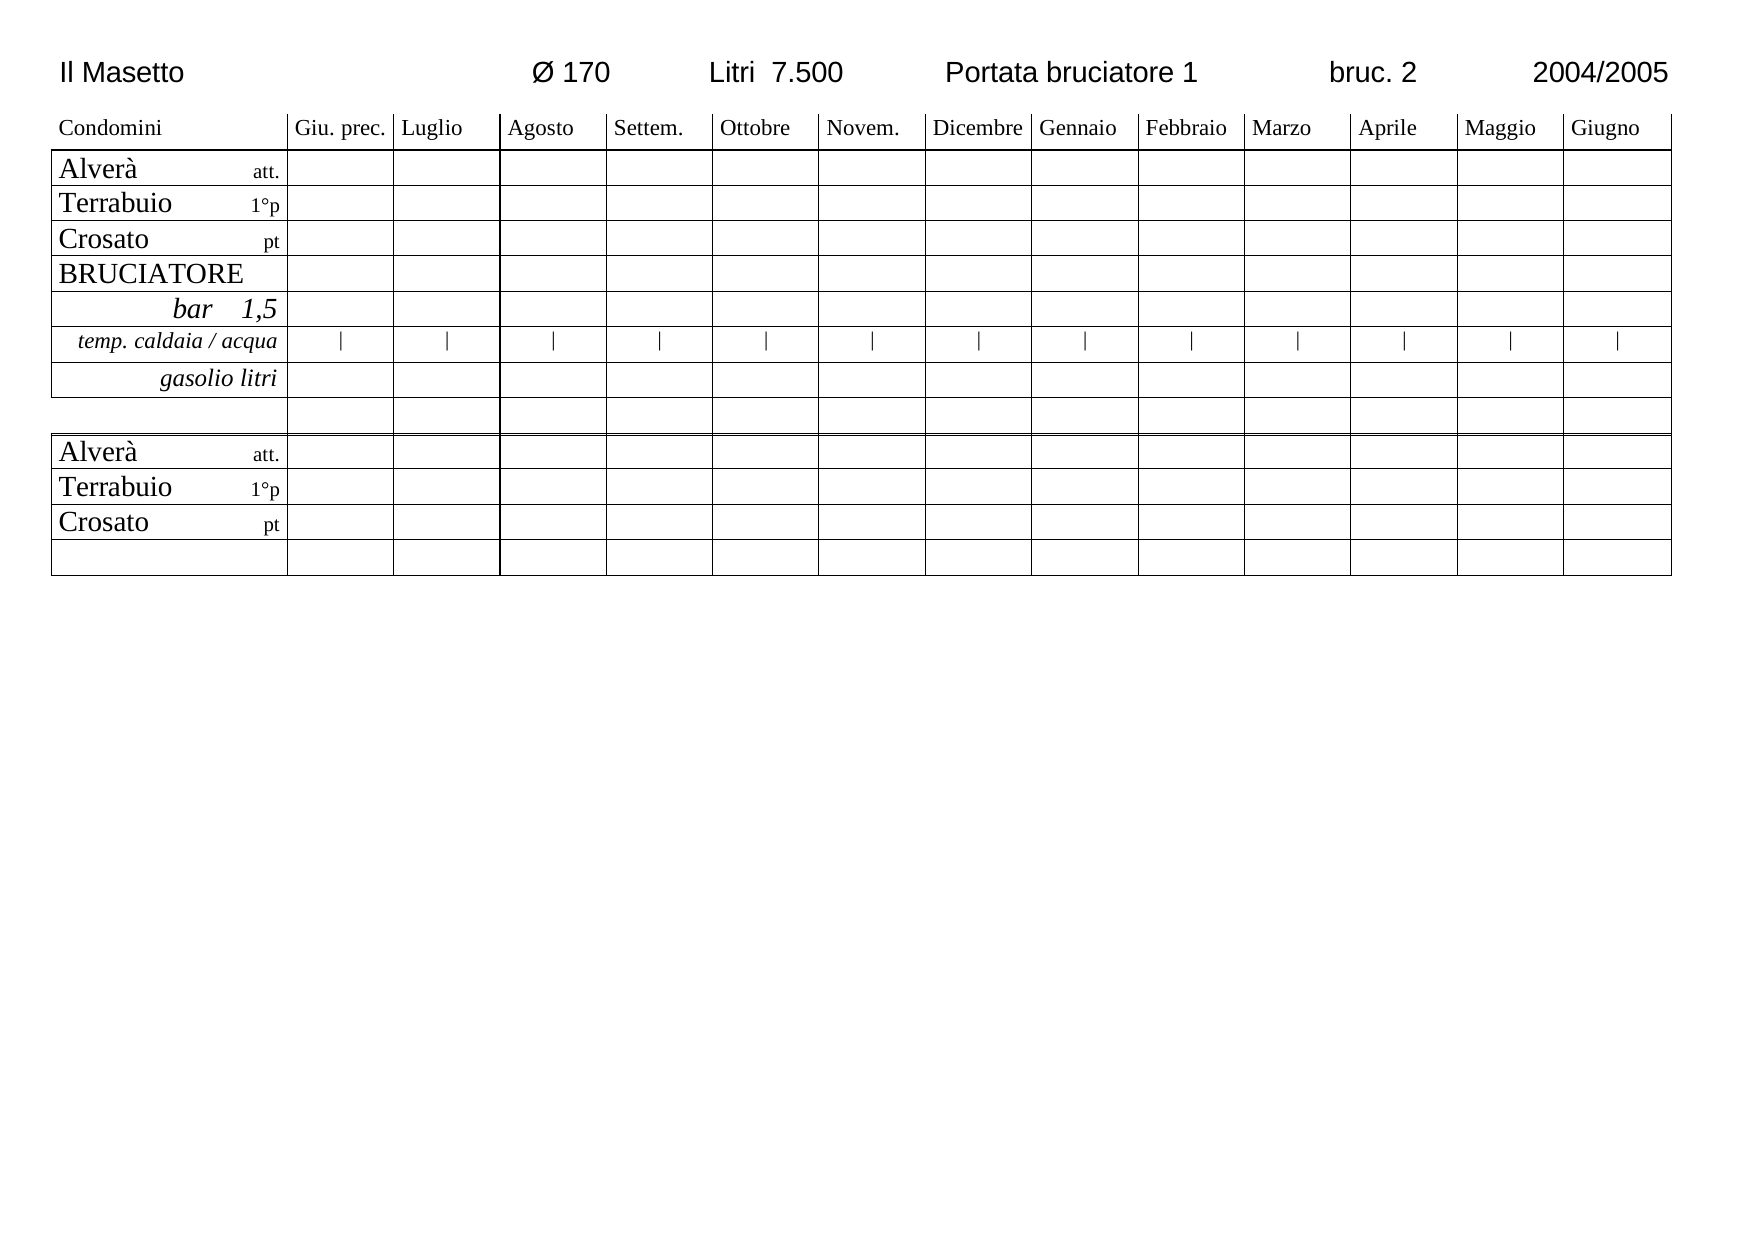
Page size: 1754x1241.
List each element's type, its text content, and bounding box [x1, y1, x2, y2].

table_cell [607, 256, 712, 291]
table_cell Alverà att. [52, 151, 287, 184]
table_cell [1245, 292, 1350, 326]
table_cell [1351, 469, 1457, 504]
table_cell [713, 151, 818, 184]
table_cell [1245, 540, 1350, 574]
table_cell | [713, 327, 818, 362]
table_cell [819, 363, 925, 397]
table_cell [1032, 398, 1138, 432]
table_cell [713, 436, 818, 468]
table_cell [288, 469, 393, 504]
table_cell [1458, 436, 1563, 468]
table_cell [607, 505, 712, 539]
table_cell [1458, 505, 1563, 539]
table_cell [1139, 221, 1244, 255]
table_cell [501, 186, 606, 220]
table_cell [819, 398, 925, 432]
table_cell [1564, 292, 1671, 326]
table_cell [1351, 292, 1457, 326]
table_cell [926, 151, 1031, 184]
table_cell [1351, 363, 1457, 397]
table_cell [1458, 186, 1563, 220]
table_cell [1032, 151, 1138, 184]
table_cell Crosato pt [52, 505, 287, 539]
table_cell [1245, 398, 1350, 432]
table_cell [607, 540, 712, 574]
table_cell [1351, 398, 1457, 432]
table_cell [1245, 469, 1350, 504]
table_cell [926, 398, 1031, 432]
table_cell [819, 540, 925, 574]
table_cell [51, 398, 287, 432]
table_cell [1564, 505, 1671, 539]
table_cell [607, 292, 712, 326]
table_cell | [1032, 327, 1138, 362]
table_cell [1032, 186, 1138, 220]
table_cell [1458, 469, 1563, 504]
table_cell [1245, 436, 1350, 468]
table_cell [1351, 436, 1457, 468]
table_cell | [1139, 327, 1244, 362]
table_cell [926, 540, 1031, 574]
table_cell | [1351, 327, 1457, 362]
table_cell [1458, 151, 1563, 184]
table_cell [1351, 151, 1457, 184]
table_cell [1458, 221, 1563, 255]
table_header Aprile [1351, 114, 1457, 149]
table_cell [1245, 363, 1350, 397]
table_cell [1139, 436, 1244, 468]
table_cell [1032, 221, 1138, 255]
table_cell [926, 186, 1031, 220]
table_cell bar 1,5 [52, 292, 287, 326]
subtitle Il Masetto Ø 170 Litri 7.500 Portata bruciatore 1 bruc. 2 2004/2005 [59, 55, 1695, 88]
table_cell Terrabuio 1°p [52, 186, 287, 220]
table_cell [288, 398, 393, 432]
table_cell | [394, 327, 499, 362]
table_cell [1564, 398, 1671, 432]
table_cell [819, 469, 925, 504]
table_cell [1139, 186, 1244, 220]
table_cell | [1245, 327, 1350, 362]
table_cell [288, 292, 393, 326]
table_cell [926, 256, 1031, 291]
table_cell [1351, 256, 1457, 291]
table_cell [1032, 292, 1138, 326]
table_cell [1351, 221, 1457, 255]
table_header Condomini [51, 114, 287, 149]
table_cell [394, 436, 499, 468]
table_cell [607, 186, 712, 220]
table_cell [1139, 469, 1244, 504]
table_cell [394, 256, 499, 291]
table_cell [394, 292, 499, 326]
table_cell [607, 398, 712, 432]
table_cell [288, 436, 393, 468]
table_header Settem. [607, 114, 712, 149]
table_cell [1458, 256, 1563, 291]
table_cell [926, 363, 1031, 397]
table_cell [713, 256, 818, 291]
table_cell [394, 505, 499, 539]
table_cell [501, 221, 606, 255]
table_cell [926, 436, 1031, 468]
table_cell | [1564, 327, 1671, 362]
table_cell [607, 469, 712, 504]
table_header Febbraio [1139, 114, 1244, 149]
table_cell [713, 505, 818, 539]
table_cell [394, 363, 499, 397]
table_cell [926, 505, 1031, 539]
table_cell [1564, 186, 1671, 220]
table_cell [501, 363, 606, 397]
table_header Maggio [1458, 114, 1563, 149]
table_header Agosto [501, 114, 606, 149]
table_cell [713, 469, 818, 504]
table_cell [713, 540, 818, 574]
table_cell [1564, 256, 1671, 291]
table_cell [1564, 221, 1671, 255]
table_cell [1564, 469, 1671, 504]
table_cell [394, 221, 499, 255]
table_header Gennaio [1032, 114, 1138, 149]
table_cell temp. caldaia / acqua [52, 327, 287, 362]
table_cell [288, 540, 393, 574]
table_cell [52, 540, 287, 574]
table_cell [1564, 363, 1671, 397]
table_header Giugno [1564, 114, 1671, 149]
table_cell [1032, 436, 1138, 468]
table_cell [1245, 186, 1350, 220]
table_cell [819, 186, 925, 220]
table_cell [607, 436, 712, 468]
table_cell [1139, 292, 1244, 326]
table_cell [1032, 363, 1138, 397]
table_header Giu. prec. [288, 114, 393, 149]
table_cell [1458, 398, 1563, 432]
table_cell [501, 151, 606, 184]
table_cell [819, 256, 925, 291]
table_cell [288, 151, 393, 184]
table_cell [1245, 221, 1350, 255]
table_cell [1032, 505, 1138, 539]
table_cell [926, 469, 1031, 504]
table_cell [288, 221, 393, 255]
table_cell [1351, 186, 1457, 220]
table_cell [1139, 363, 1244, 397]
table_cell [713, 398, 818, 432]
table_cell [713, 363, 818, 397]
table_cell [819, 436, 925, 468]
table_cell [394, 469, 499, 504]
table_cell [1245, 505, 1350, 539]
table_cell [607, 221, 712, 255]
table_cell [1032, 469, 1138, 504]
table_cell [607, 151, 712, 184]
table_cell [394, 398, 499, 432]
table_cell | [607, 327, 712, 362]
table_cell [1564, 436, 1671, 468]
table_cell [713, 292, 818, 326]
table_cell [501, 292, 606, 326]
table_cell [501, 540, 606, 574]
table_header Luglio [394, 114, 499, 149]
table_cell [819, 151, 925, 184]
table_cell [819, 505, 925, 539]
table_cell [1032, 256, 1138, 291]
table_cell | [926, 327, 1031, 362]
table_header Ottobre [713, 114, 818, 149]
table_cell gasolio litri [52, 363, 287, 397]
table_cell Crosato pt [52, 221, 287, 255]
table_cell BRUCIATORE [52, 256, 287, 291]
table_cell [1139, 398, 1244, 432]
table_cell | [501, 327, 606, 362]
table_cell [1245, 151, 1350, 184]
table_cell [1032, 540, 1138, 574]
table_cell [713, 186, 818, 220]
table_cell [1139, 256, 1244, 291]
table_cell [1458, 292, 1563, 326]
table_cell [926, 221, 1031, 255]
table_header Marzo [1245, 114, 1350, 149]
table_cell [501, 436, 606, 468]
table_cell [1564, 540, 1671, 574]
table_cell [288, 363, 393, 397]
table_cell [1351, 505, 1457, 539]
table_cell [501, 398, 606, 432]
table_cell | [288, 327, 393, 362]
table_cell [819, 292, 925, 326]
table_cell [713, 221, 818, 255]
table_cell | [819, 327, 925, 362]
table_cell [1139, 505, 1244, 539]
table_cell Alverà att. [52, 436, 287, 468]
table_cell | [1458, 327, 1563, 362]
table_cell [501, 505, 606, 539]
table_cell [1351, 540, 1457, 574]
table_cell [1139, 540, 1244, 574]
table_cell [1458, 540, 1563, 574]
table_cell [501, 256, 606, 291]
table_cell [607, 363, 712, 397]
table_cell [1458, 363, 1563, 397]
table_cell [394, 540, 499, 574]
table_cell [501, 469, 606, 504]
table_cell [819, 221, 925, 255]
table_cell [926, 292, 1031, 326]
table_cell [1564, 151, 1671, 184]
table_cell [288, 256, 393, 291]
table_cell [394, 151, 499, 184]
table_cell [288, 505, 393, 539]
table_cell [288, 186, 393, 220]
table_cell [1139, 151, 1244, 184]
table_header Novem. [819, 114, 925, 149]
table_cell Terrabuio 1°p [52, 469, 287, 504]
table_cell [1245, 256, 1350, 291]
table_cell [394, 186, 499, 220]
table_header Dicembre [926, 114, 1031, 149]
